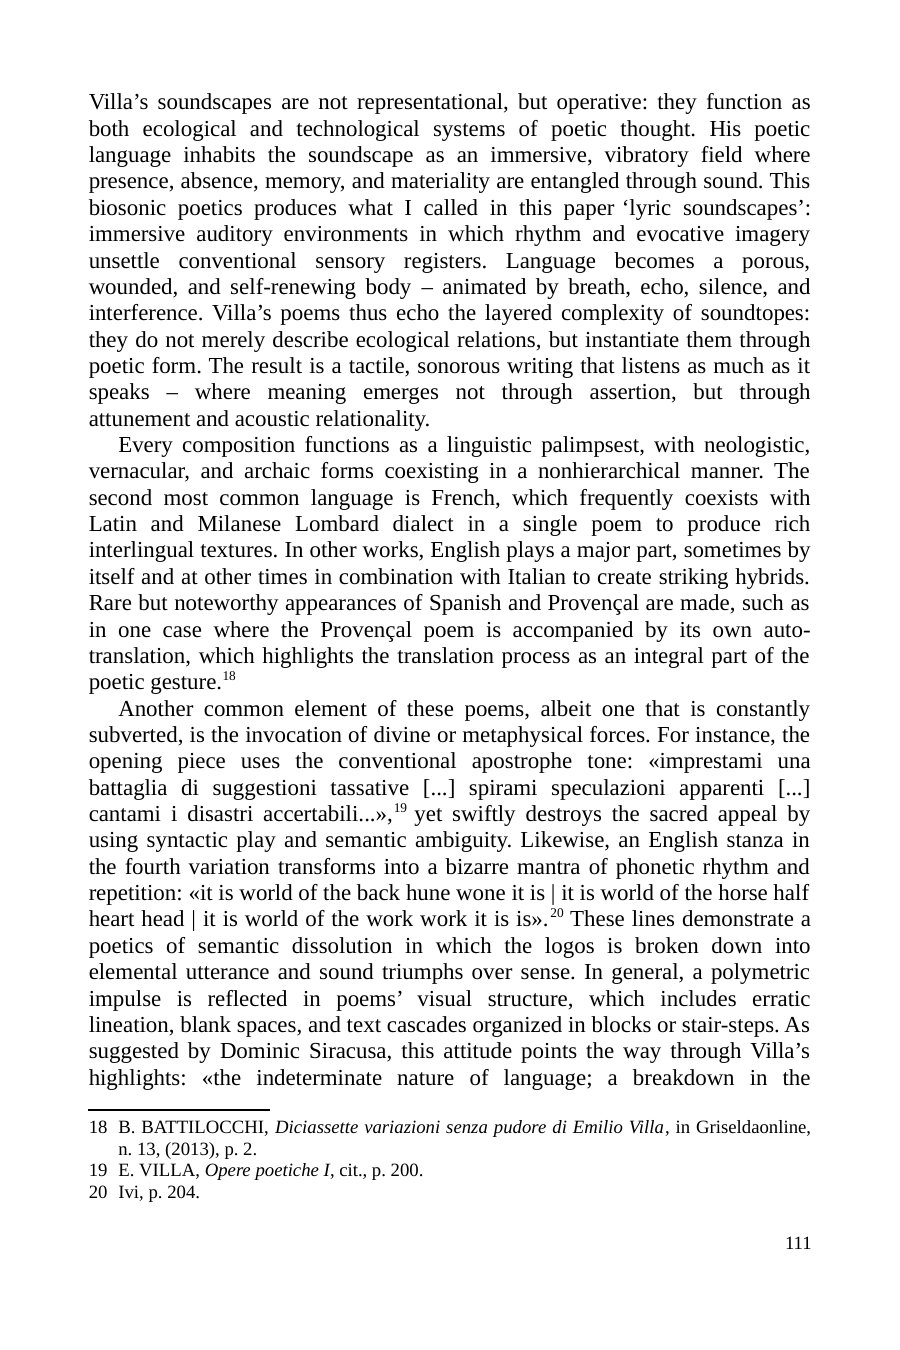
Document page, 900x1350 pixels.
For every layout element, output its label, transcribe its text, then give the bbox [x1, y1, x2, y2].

text Another common element of these poems, albeit one that is constantly subverted, is the invocation of divine or metaphysical forces. For instance, the opening piece uses the conventional apostrophe tone: «imprestami una battaglia di suggestioni tassative [...] spirami speculazioni apparenti [...] cantami i disastri accertabili...», yet swiftly destroys the sacred appeal by using syntactic play and semantic ambiguity. Likewise, an English stanza in the fourth variation transforms into a bizarre mantra of phonetic rhythm and repetition: «it is world of the back hune wone it is | it is world of the horse half heart head | it is world of the work work it is is». These lines demonstrate a poetics of semantic dissolution in which the logos is broken down into elemental utterance and sound triumphs over sense. In general, a polymetric impulse is reflected in poems’ visual structure, which includes erratic lineation, blank spaces, and text cascades organized in blocks or stair-steps. As suggested by Dominic Siracusa, this attitude points the way through Villa’s highlights: «the indeterminate nature of language; a breakdown in the [88, 695, 811, 1090]
text Villa’s soundscapes are not representational, but operative: they function as both ecological and technological systems of poetic thought. His poetic language inhabits the soundscape as an immersive, vibratory field where presence, absence, memory, and materiality are entangled through sound. This biosonic poetics produces what I called in this paper ‘lyric soundscapes’: immersive auditory environments in which rhythm and evocative imagery unsettle conventional sensory registers. Language becomes a porous, wounded, and self-renewing body ‒ animated by breath, echo, silence, and interference. Villa’s poems thus echo the layered complexity of soundtopes: they do not merely describe ecological relations, but instantiate them through poetic form. The result is a tactile, sonorous writing that listens as much as it speaks ‒ where meaning emerges not through assertion, but through attunement and acoustic relationality. [88, 88, 811, 431]
text Ivi, p. 204. [88, 1181, 811, 1202]
text Every composition functions as a linguistic palimpsest, with neologistic, vernacular, and archaic forms coexisting in a nonhierarchical manner. The second most common language is French, which frequently coexists with Latin and Milanese Lombard dialect in a single poem to produce rich interlingual textures. In other works, English plays a major part, sometimes by itself and at other times in combination with Italian to create striking hybrids. Rare but noteworthy appearances of Spanish and Provençal are made, such as in one case where the Provençal poem is accompanied by its own auto-translation, which highlights the translation process as an integral part of the poetic gesture. [88, 431, 811, 695]
text B. BATTILOCCHI, Diciassette variazioni senza pudore di Emilio Villa, in Griseldaonline, n. 13, (2013), p. 2. [88, 1116, 811, 1159]
text E. Villa, Opere poetiche I, cit., p. 200. [88, 1159, 811, 1181]
